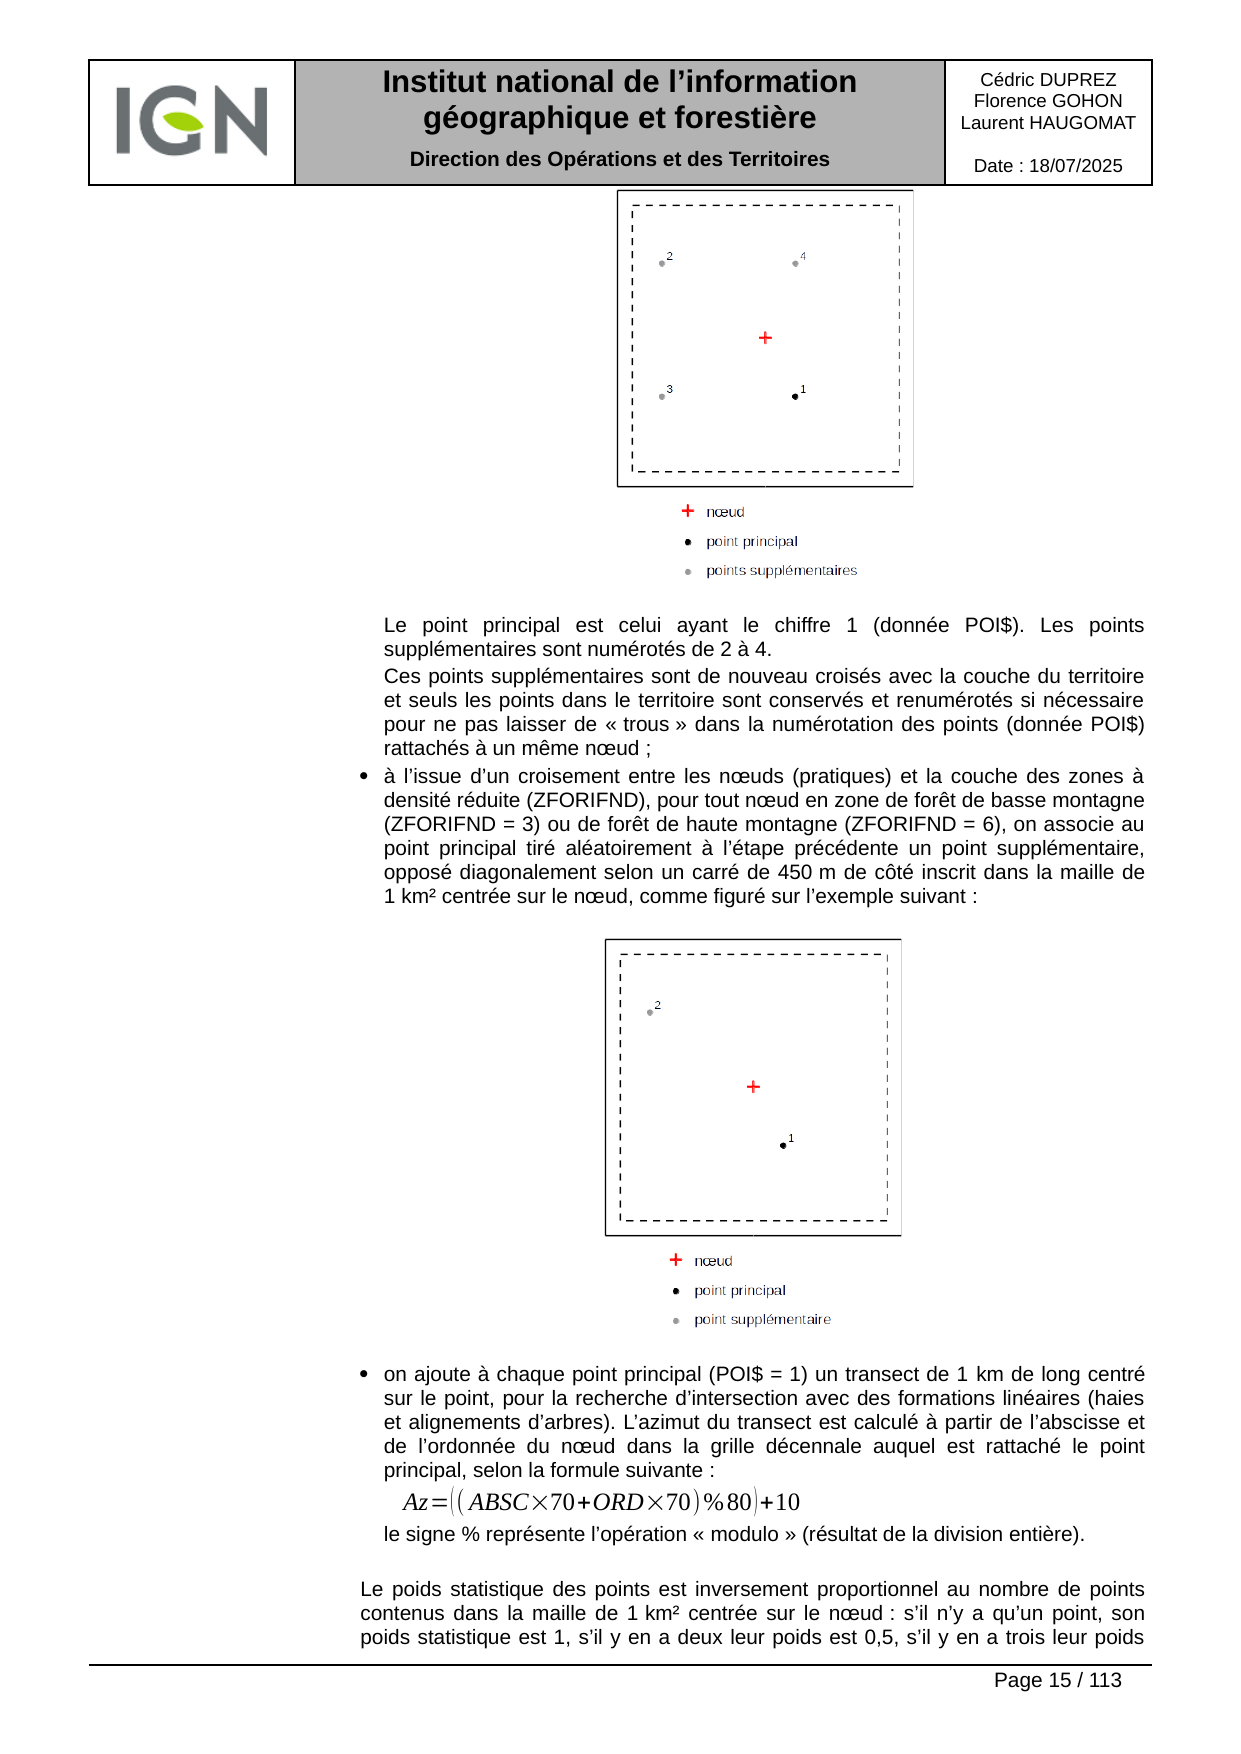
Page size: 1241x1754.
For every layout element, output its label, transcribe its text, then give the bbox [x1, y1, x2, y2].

table_cell [89, 186, 354, 1654]
table_cell Le point principal est celui ayant le chiffre 1 (donnée POI$). Les points supplémentaires sont numérotés de 2 à 4. Ces points supplémentaires sont de nouveau croisés avec la couche du territoire et seuls les points dans le territoire sont conservés et renumérotés si nécessaire pour ne pas laisser de « trous » dans la numérotation des points (donnée POI$) rattachés à un même nœud ; à l’issue d’un croisement entre les nœuds (pratiques) et la couche des zones à densité réduite (ZFORIFND), pour tout nœud en zone de forêt de basse montagne (ZFORIFND = 3) ou de forêt de haute montagne (ZFORIFND = 6), on associe au point principal tiré aléatoirement à l’étape précédente un point supplémentaire, opposé diagonalement selon un carré de 450 m de côté inscrit dans la maille de 1 km² centrée sur le nœud, comme figuré sur l’exemple suivant : on ajoute à chaque point principal (POI$ = 1) un transect de 1 km de long centré sur le point, pour la recherche d’intersection avec des formations linéaires (haies et alignements d’arbres). L’azimut du transect est calculé à partir de l’abscisse et de l’ordonnée du nœud dans la grille décennale auquel est rattaché le point principal, selon la formule suivante : le signe % représente l’opération « modulo » (résultat de la division entière). Le poids statistique des points est inversement proportionnel au nombre de points contenus dans la maille de 1 km² centrée sur le nœud : s’il n’y a qu’un point, son poids statistique est 1, s’il y en a deux leur poids est 0,5, s’il y en a trois leur poids [354, 186, 1152, 1654]
picture [91, 62, 293, 180]
picture [604, 938, 902, 1331]
picture [616, 189, 914, 582]
